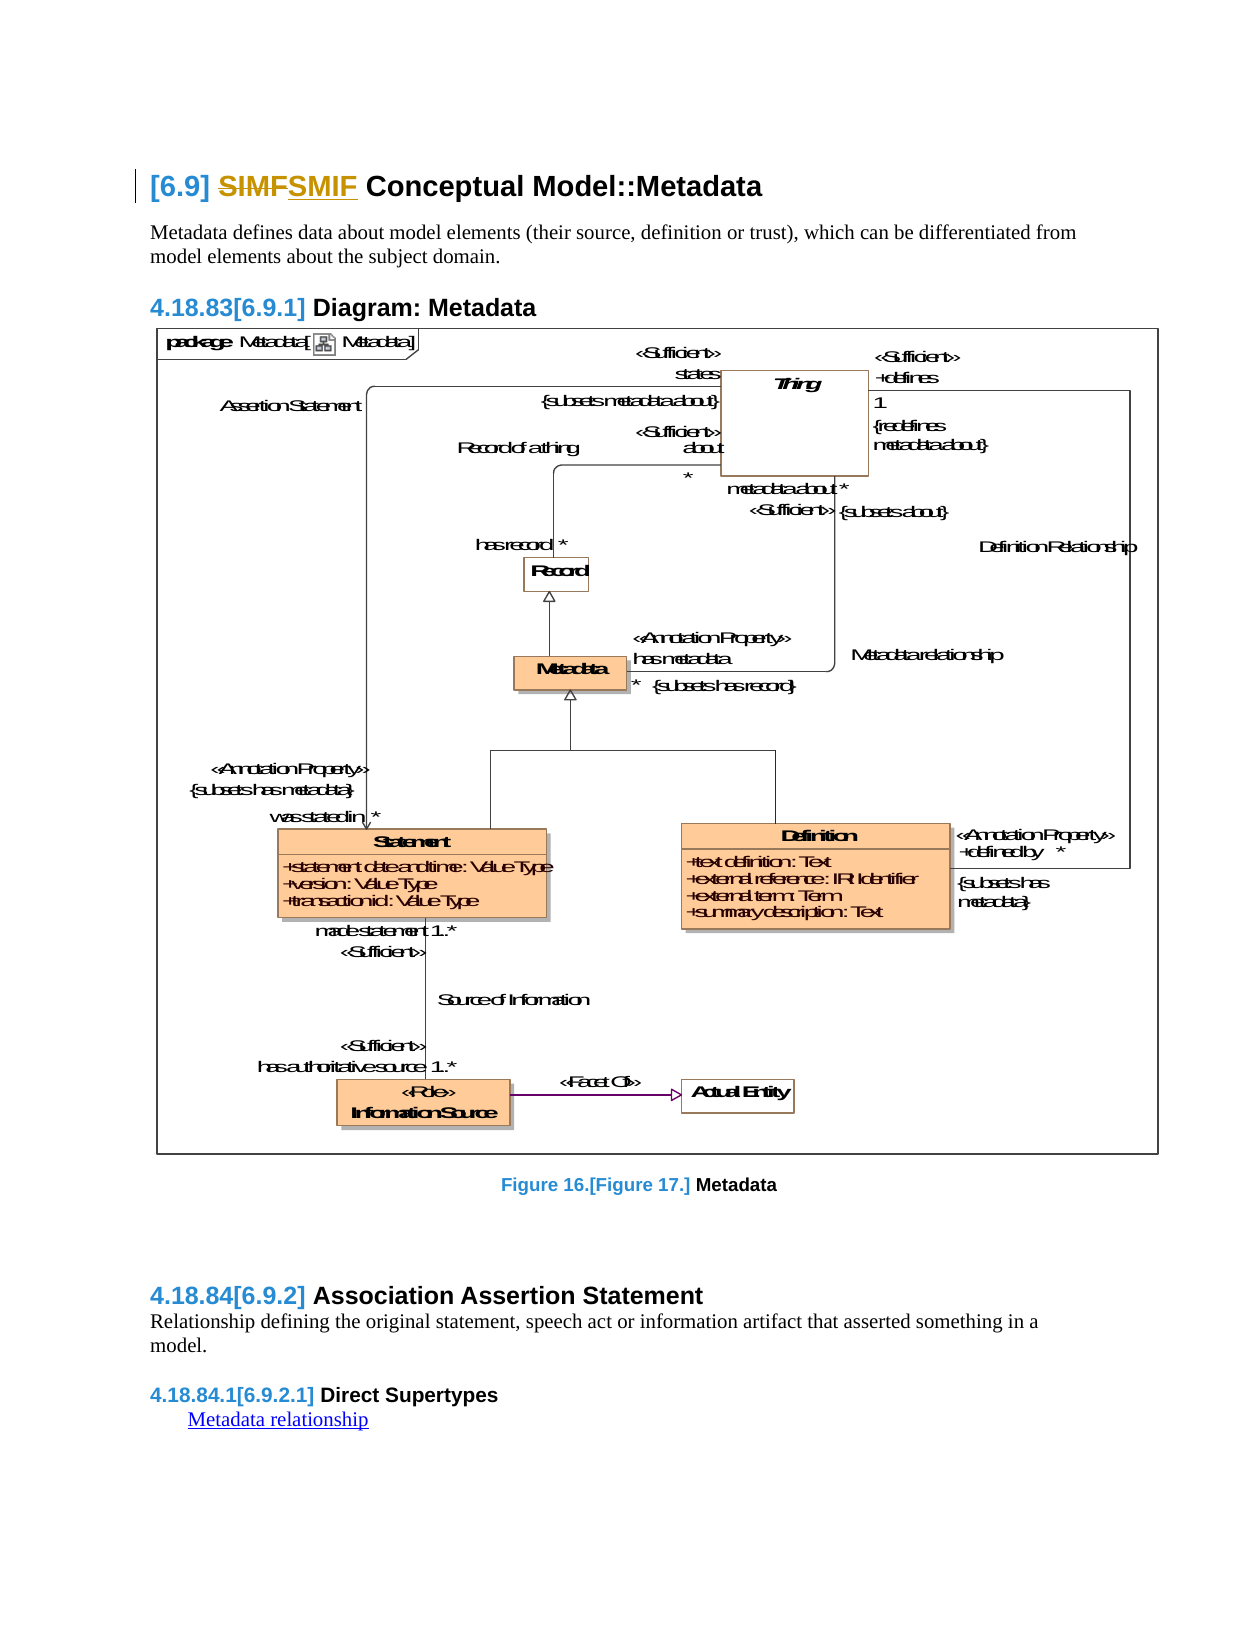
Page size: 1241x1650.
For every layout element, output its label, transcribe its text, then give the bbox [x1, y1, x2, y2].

subtitle Association Assertion Statement [150, 1281, 1090, 1309]
text Metadata defines data about model elements (their source, definition or trust), which can be differentiated from model elements about the subject domain. [150, 220, 1090, 268]
subtitle Direct Supertypes [150, 1383, 1090, 1407]
text Relationship defining the original statement, speech act or information artifact that asserted something in a model. [150, 1309, 1090, 1357]
subtitle Diagram: Metadata [150, 293, 1090, 321]
text Metadata relationship [187, 1407, 1090, 1431]
subtitle SMIF Conceptual Model::Metadata [150, 169, 1090, 203]
list Metadata [187, 1173, 1090, 1195]
